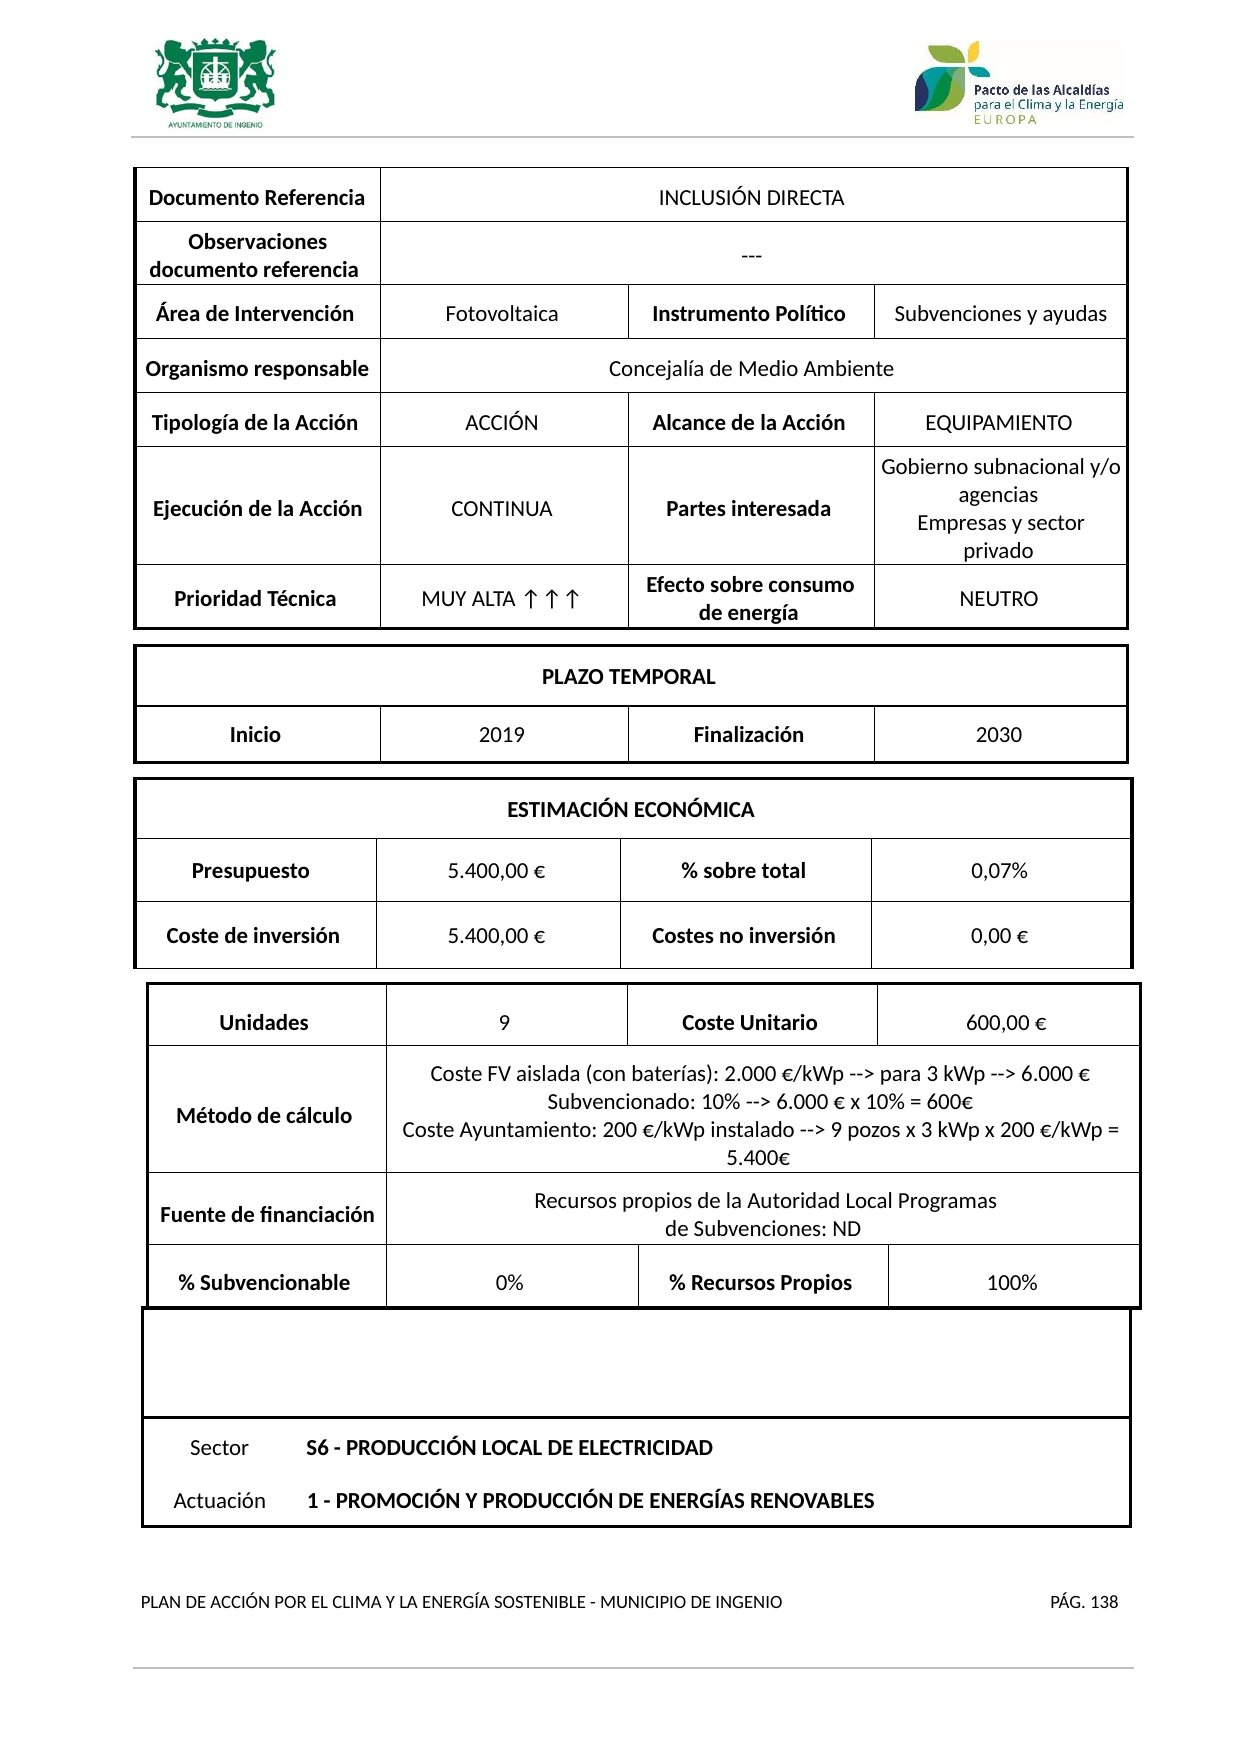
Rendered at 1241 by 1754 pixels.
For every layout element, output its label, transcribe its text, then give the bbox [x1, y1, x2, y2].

table_cell Coste de inversión [137, 902, 376, 968]
table_cell 0% [387, 1245, 638, 1306]
table_cell NEUTRO [875, 565, 1126, 627]
table_header 600,00 € [878, 985, 1139, 1045]
table_header [875, 647, 1126, 705]
table_cell EQUIPAMIENTO [875, 393, 1126, 446]
table_cell 2019 [381, 707, 628, 761]
table_cell Alcance de la Acción [629, 393, 874, 446]
table_cell 100% [889, 1245, 1139, 1306]
table_header [137, 647, 381, 705]
table_cell INCLUSIÓN DIRECTA [381, 168, 1126, 221]
table_header ESTIMACIÓN ECONÓMICA [377, 780, 872, 838]
table_cell Ejecución de la Acción [137, 447, 380, 564]
table_cell Documento Referencia [137, 168, 380, 221]
table_cell Área de Intervención [137, 285, 380, 338]
table_cell Partes interesada [629, 447, 874, 564]
table_cell 2030 [875, 707, 1126, 761]
table_cell Costes no inversión [621, 902, 871, 968]
table_cell Concejalía de Medio Ambiente [381, 339, 1126, 392]
table_cell --- [381, 222, 1126, 284]
table_cell Presupuesto [137, 839, 376, 901]
table_header [137, 780, 377, 838]
table_cell 5.400,00 € [377, 839, 620, 901]
table_header PLAZO TEMPORAL [381, 647, 875, 705]
table_cell [1132, 1416, 1140, 1525]
table_header Unidades [149, 985, 386, 1045]
table_cell ACCIÓN [381, 393, 628, 446]
table_cell Tipología de la Acción [137, 393, 380, 446]
table_cell MUY ALTA ↑↑↑ [381, 565, 628, 627]
table_header Coste Unitario [628, 985, 877, 1045]
table_cell [1132, 1310, 1140, 1416]
table_cell Organismo responsable [137, 339, 380, 392]
table_cell % Recursos Propios [639, 1245, 888, 1306]
table_cell Recursos propios de la Autoridad Local Programas de Subvenciones: ND [387, 1173, 1139, 1243]
table_cell Finalización [629, 707, 874, 761]
table_cell Inicio [137, 707, 380, 761]
table_cell Subvenciones y ayudas [875, 285, 1126, 338]
table_cell Prioridad Técnica [137, 565, 380, 627]
table_header [872, 780, 1130, 838]
table_cell 5.400,00 € [377, 902, 620, 968]
table_cell Instrumento Político [629, 285, 874, 338]
table_cell Gobierno subnacional y/o agencias Empresas y sector privado [875, 447, 1126, 564]
table_cell Fotovoltaica [381, 285, 628, 338]
table_cell CONTINUA [381, 447, 628, 564]
table_header 9 [387, 985, 627, 1045]
table_cell 0,00 € [872, 902, 1130, 968]
table_cell Fuente de financiación [149, 1173, 386, 1243]
table_cell Observaciones documento referencia [137, 222, 380, 284]
table_cell Coste FV aislada (con baterías): 2.000 €/kWp --> para 3 kWp --> 6.000 € Subvencionado: 10% --> 6.000 € x 10% = 600€ Coste Ayuntamiento: 200 €/kWp instalado --> 9 pozos x 3 kWp x 200 €/kWp = 5.400€ [387, 1046, 1139, 1172]
table_cell Método de cálculo [149, 1046, 386, 1172]
table_cell % sobre total [621, 839, 871, 901]
table_cell Efecto sobre consumo de energía [629, 565, 874, 627]
table_cell % Subvencionable [149, 1245, 386, 1306]
table_cell ING_S6_1.07 - PROMOCIÓN DE LAS INSTALACIONES DE SISTEMAS DE BOMBEO SOLAR EN EL SECTOR PRIMARIO [144, 1310, 1129, 1416]
table_cell 0,07% [872, 839, 1130, 901]
table_cell Sector S6 - PRODUCCIÓN LOCAL DE ELECTRICIDAD Actuación 1 - PROMOCIÓN Y PRODUCCIÓN DE ENERGÍAS RENOVABLES [144, 1419, 1129, 1525]
